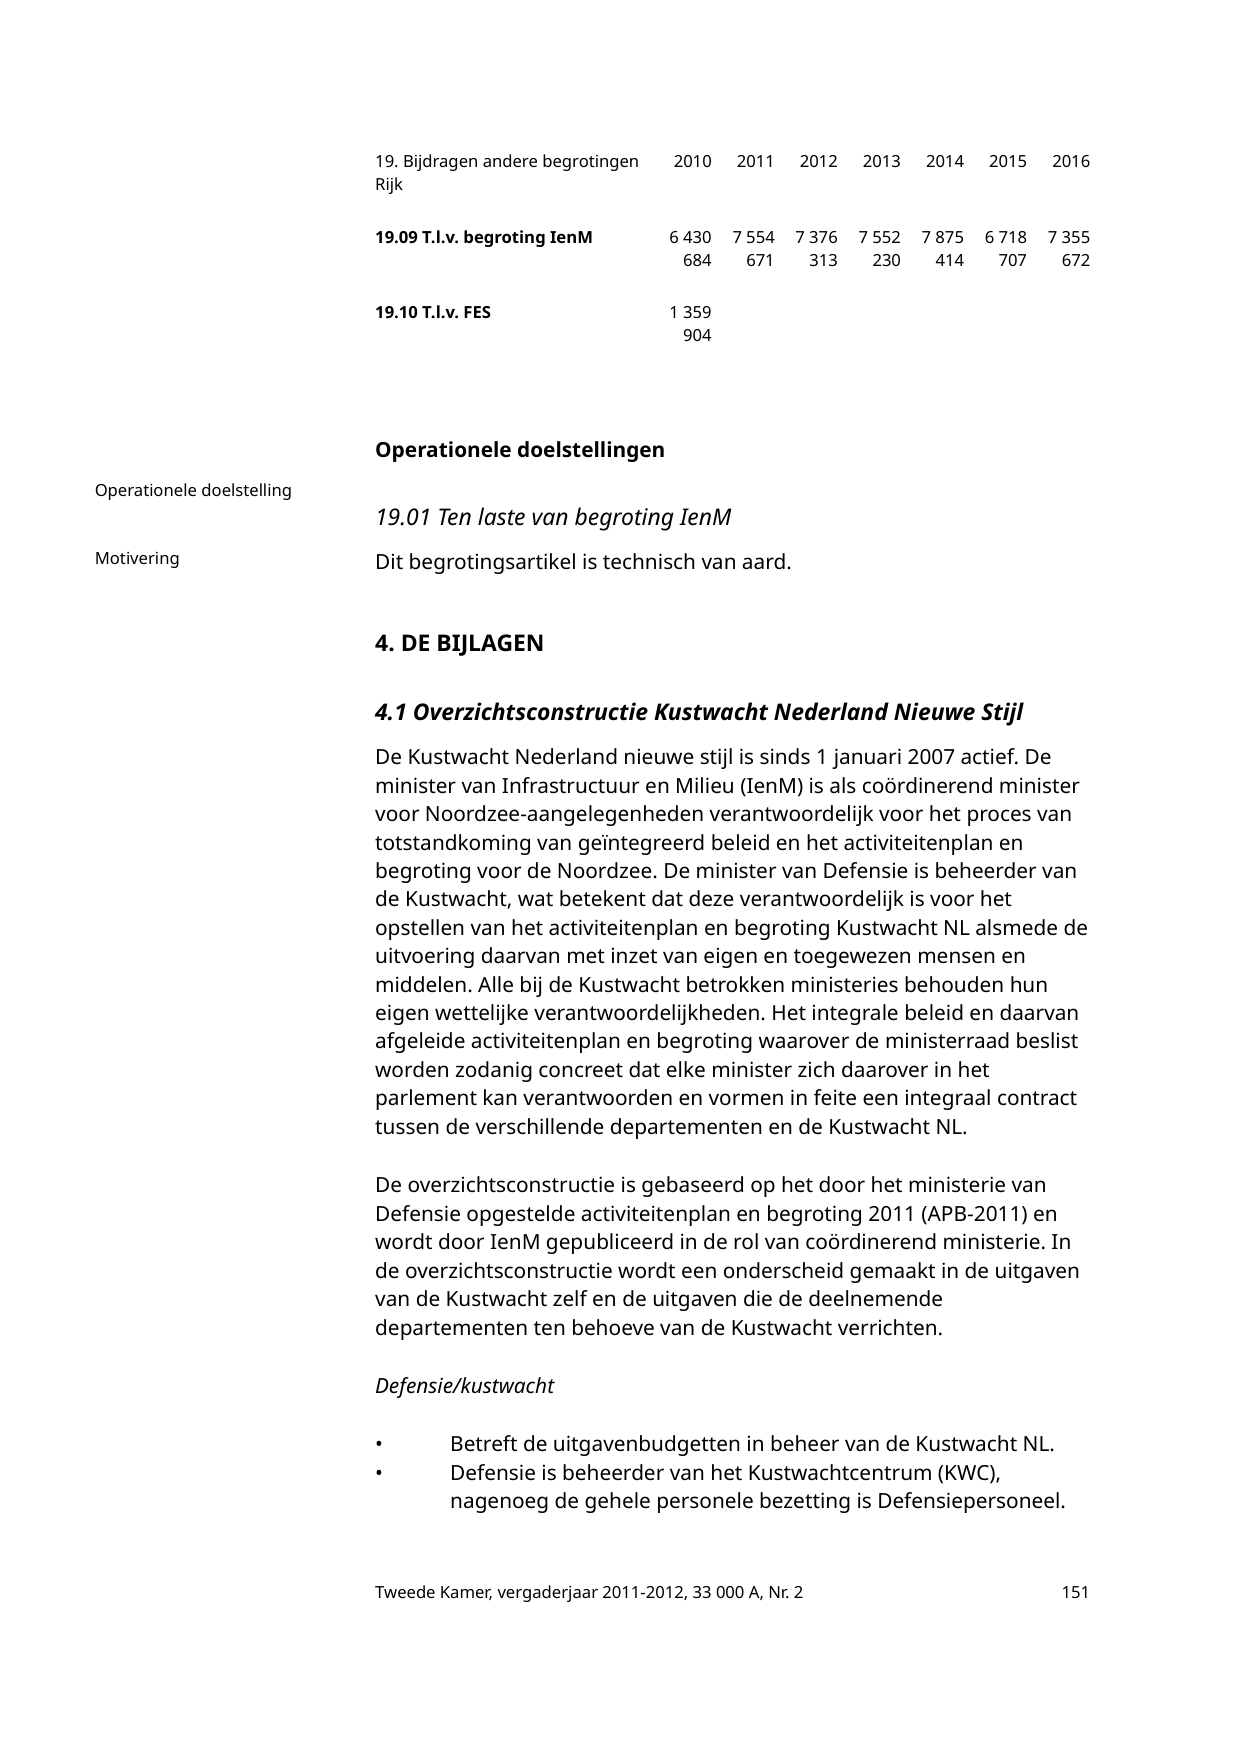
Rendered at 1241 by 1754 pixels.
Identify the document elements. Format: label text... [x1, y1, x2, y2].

text De overzichtsconstructie is gebaseerd op het door het ministerie van Defensie opgestelde activiteitenplan en begroting 2011 (APB-2011) en wordt door IenM gepubliceerd in de rol van coördinerend ministerie. In de overzichtsconstructie wordt een onderscheid gemaakt in de uitgaven van de Kustwacht zelf en de uitgaven die de deelnemende departementen ten behoeve van de Kustwacht verrichten. [375, 1170, 1090, 1341]
table_header 2010 [648, 150, 711, 225]
text [94, 569, 328, 577]
table_header 2014 [901, 150, 964, 225]
table_cell 6 430 684 [648, 225, 711, 301]
table_header 19. Bijdragen andere begrotingen Rijk [375, 150, 648, 225]
list Defensie is beheerder van het Kustwachtcentrum (KWC), nagenoeg de gehele personele bezetting is Defensiepersoneel. [375, 1458, 1090, 1515]
table_header 2016 [1027, 150, 1090, 225]
table_cell [711, 301, 774, 376]
text Operationele doelstelling [94, 478, 328, 501]
text Defensie/kustwacht [375, 1371, 1090, 1399]
table_cell 7 875 414 [901, 225, 964, 301]
table_cell [775, 301, 838, 376]
table_header 2013 [838, 150, 901, 225]
table_cell [901, 301, 964, 376]
table_cell 1 359 904 [648, 301, 711, 376]
text Motivering [94, 547, 328, 569]
table_cell 7 554 671 [711, 225, 774, 301]
text De Kustwacht Nederland nieuwe stijl is sinds 1 januari 2007 actief. De minister van Infrastructuur en Milieu (IenM) is als coördinerend minister voor Noordzee-aangelegenheden verantwoordelijk voor het proces van totstandkoming van geïntegreerd beleid en het activiteitenplan en begroting voor de Noordzee. De minister van Defensie is beheerder van de Kustwacht, wat betekent dat deze verantwoordelijk is voor het opstellen van het activiteitenplan en begroting Kustwacht NL alsmede de uitvoering daarvan met inzet van eigen en toegewezen mensen en middelen. Alle bij de Kustwacht betrokken ministeries behouden hun eigen wettelijke verantwoordelijkheden. Het integrale beleid en daarvan afgeleide activiteitenplan en begroting waarover de ministerraad beslist worden zodanig concreet dat elke minister zich daarover in het parlement kan verantwoorden en vormen in feite een integraal contract tussen de verschillende departementen en de Kustwacht NL. [375, 742, 1090, 1140]
text Operationele doelstellingen [375, 435, 1090, 463]
subtitle 4.1 Overzichtsconstructie Kustwacht Nederland Nieuwe Stijl [375, 696, 1090, 727]
table_cell 6 718 707 [964, 225, 1027, 301]
table_header 2015 [964, 150, 1027, 225]
subtitle [94, 501, 328, 508]
table_header 2011 [711, 150, 774, 225]
subtitle 4. DE BIJLAGEN [375, 627, 1090, 658]
table_header 2012 [775, 150, 838, 225]
table_cell [838, 301, 901, 376]
table_cell 19.10 T.l.v. FES [375, 301, 648, 376]
list Betreft de uitgavenbudgetten in beheer van de Kustwacht NL. [375, 1429, 1090, 1458]
table_cell 7 355 672 [1027, 225, 1090, 301]
text Dit begrotingsartikel is technisch van aard. [375, 547, 1090, 575]
table_cell 19.09 T.l.v. begroting IenM [375, 225, 648, 301]
table_cell 7 552 230 [838, 225, 901, 301]
subtitle 19.01 Ten laste van begroting IenM [375, 501, 1090, 532]
table_cell [1027, 301, 1090, 376]
table_cell [964, 301, 1027, 376]
table_cell 7 376 313 [775, 225, 838, 301]
